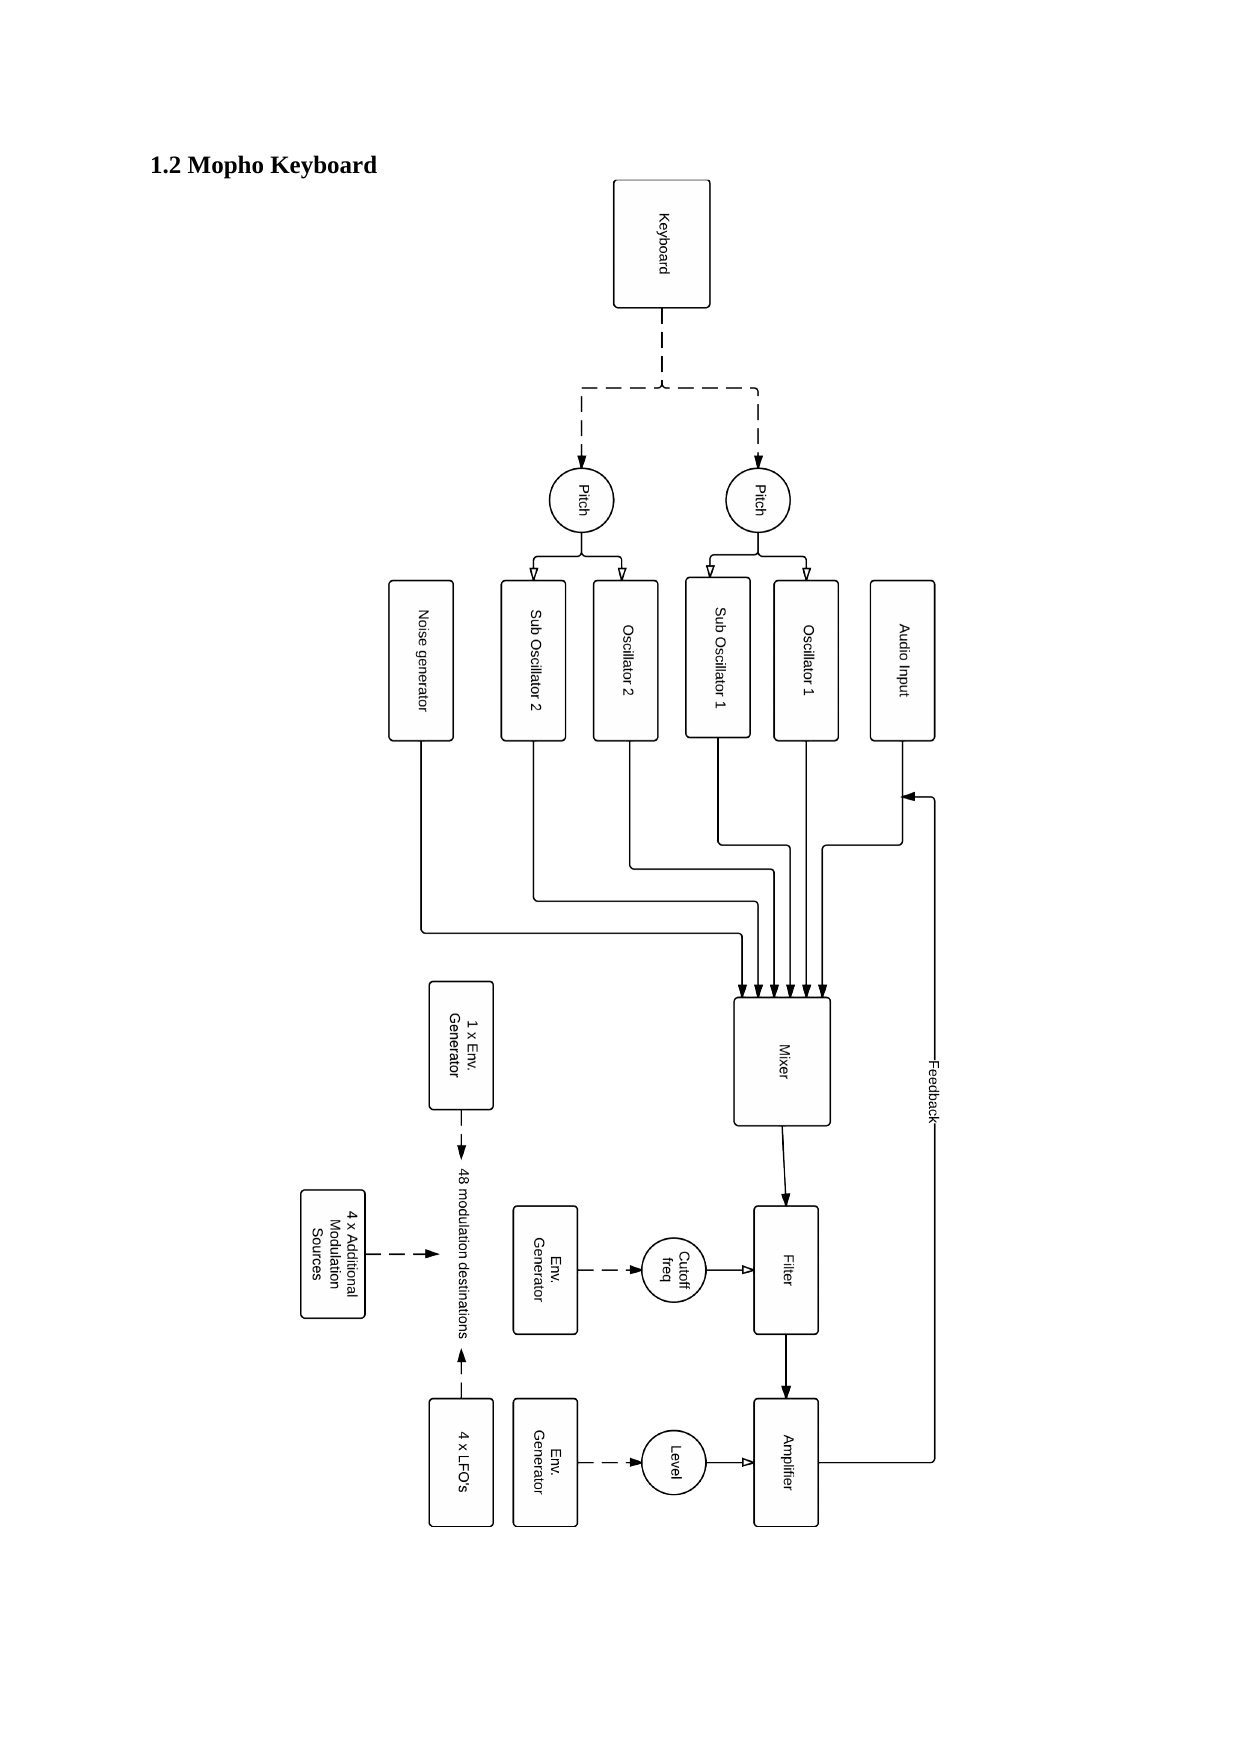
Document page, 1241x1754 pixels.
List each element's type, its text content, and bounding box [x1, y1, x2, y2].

picture [298, 178, 942, 1527]
subtitle 1.2 Mopho Keyboard [150, 150, 1091, 179]
